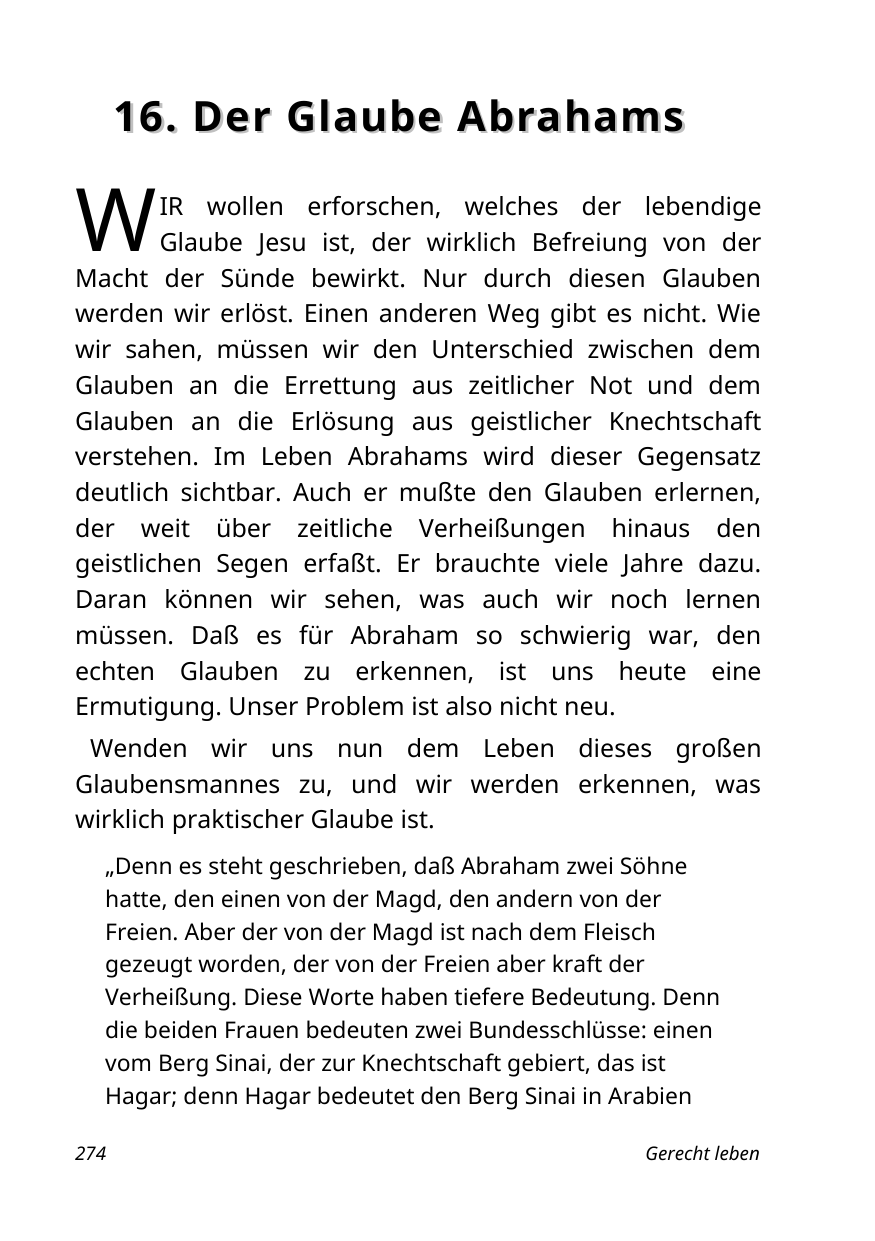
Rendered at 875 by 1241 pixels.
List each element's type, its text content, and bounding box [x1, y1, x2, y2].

text „Denn es steht geschrieben, daß Abraham zwei Söhne hatte, den einen von der Magd, den andern von der Freien. Aber der von der Magd ist nach dem Fleisch gezeugt worden, der von der Freien aber kraft der Verheißung. Diese Worte haben tiefere Bedeutung. Denn die beiden Frauen bedeuten zwei Bundesschlüsse: einen vom Berg Sinai, der zur Knechtschaft gebiert, das ist Hagar; denn Hagar bedeutet den Berg Sinai in Arabien [105, 850, 732, 1111]
text WIR wollen erforschen, welches der lebendige Glaube Jesu ist, der wirklich Befreiung von der Macht der Sünde bewirkt. Nur durch diesen Glauben werden wir erlöst. Einen anderen Weg gibt es nicht. Wie wir sahen, müssen wir den Unterschied zwischen dem Glauben an die Errettung aus zeitlicher Not und dem Glauben an die Erlösung aus geistlicher Knechtschaft verstehen. Im Leben Abrahams wird dieser Gegensatz deutlich sichtbar. Auch er mußte den Glauben erlernen, der weit über zeitliche Verheißungen hinaus den geistlichen Segen erfaßt. Er brauchte viele Jahre dazu. Daran können wir sehen, was auch wir noch lernen müssen. Daß es für Abraham so schwierig war, den echten Glauben zu erkennen, ist uns heute eine Ermutigung. Unser Problem ist also nicht neu. [75, 189, 762, 723]
text Wenden wir uns nun dem Leben dieses großen Glaubensmannes zu, und wir werden erkennen, was wirklich praktischer Glaube ist. [75, 731, 762, 836]
subtitle Der Glaube Abrahams [75, 87, 762, 144]
